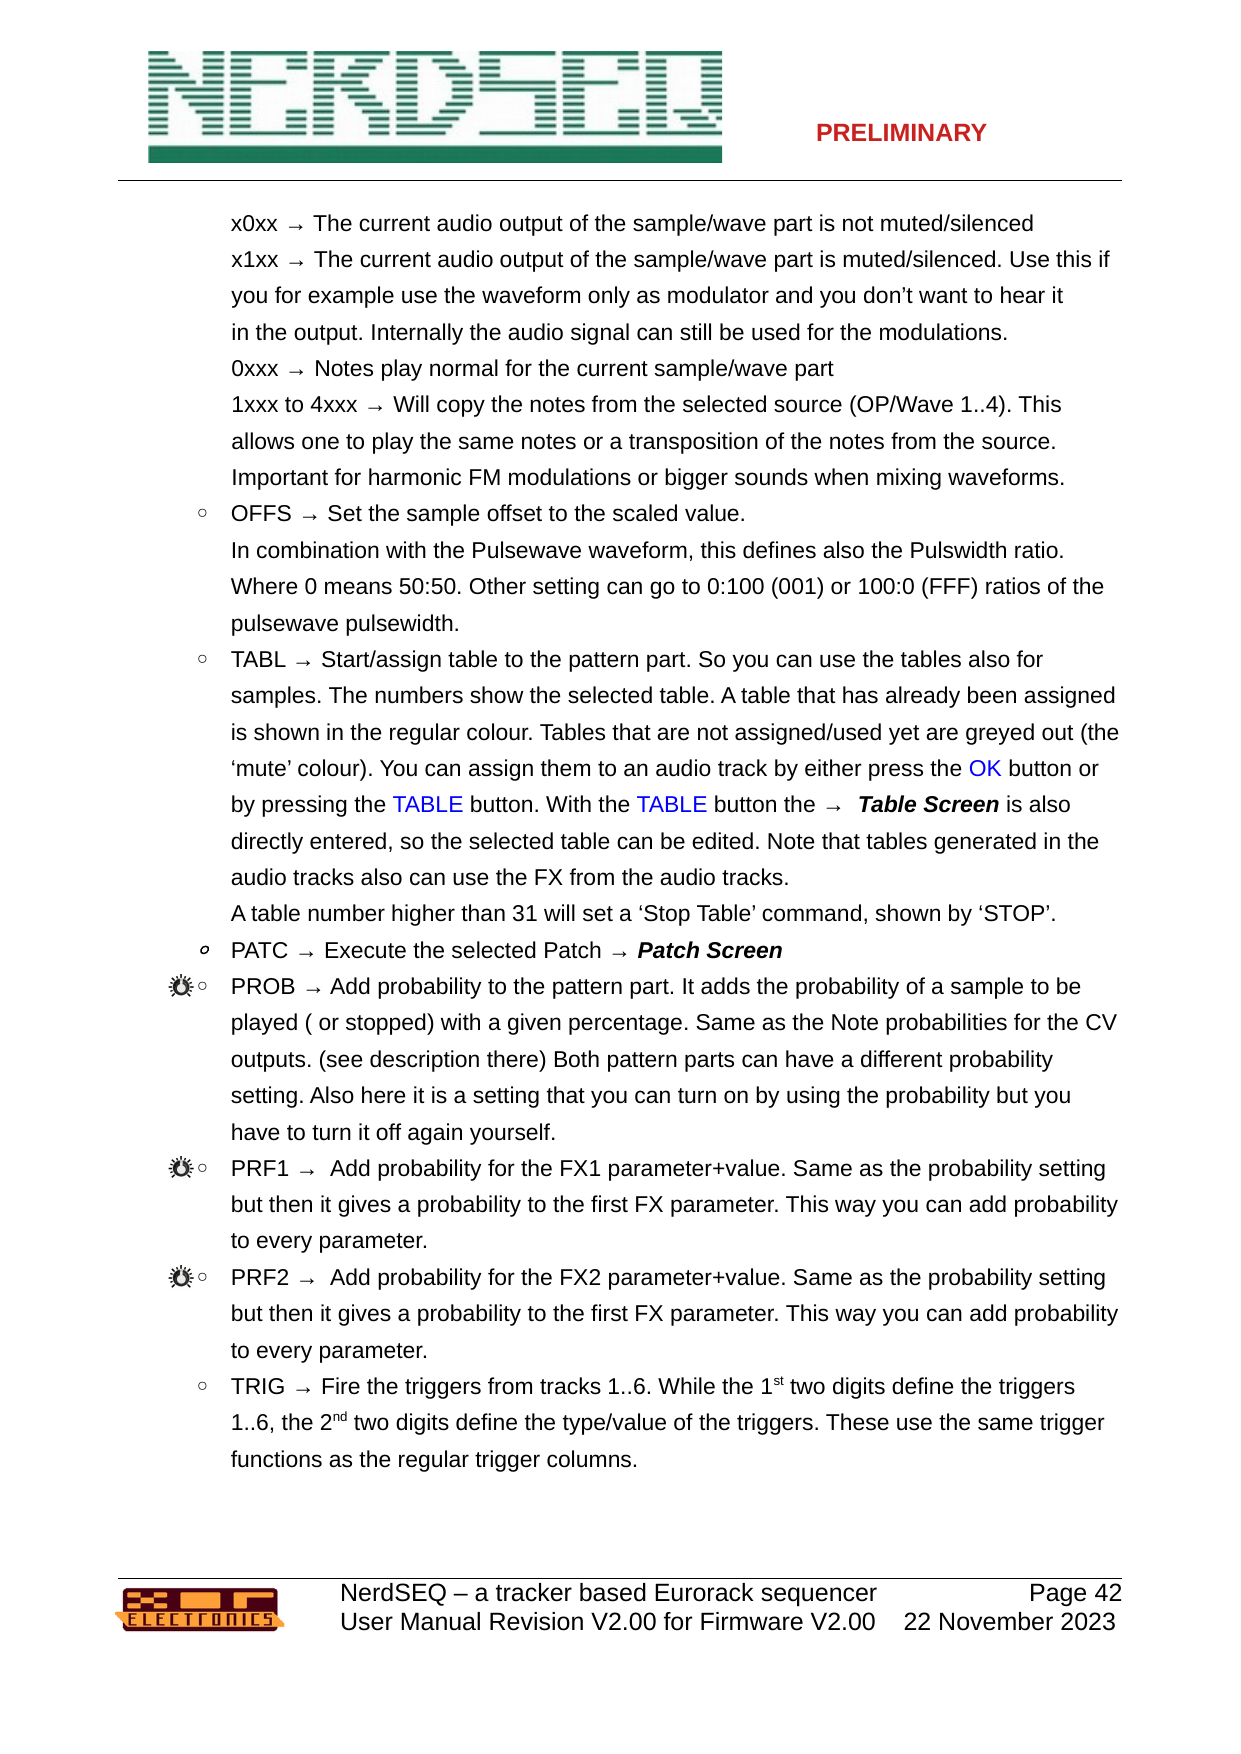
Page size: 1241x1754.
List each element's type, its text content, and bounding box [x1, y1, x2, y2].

list PROB → Add probability to the pattern part. It adds the probability of a sample to be played ( or stopped) with a given percentage. Same as the Note probabilities for the CV outputs. (see description there) Both pattern parts can have a different probability setting. Also here it is a setting that you can turn on by using the probability but you have to turn it off again yourself. [193, 973, 1122, 1145]
list TABL → Start/assign table to the pattern part. So you can use the tables also for samples. The numbers show the selected table. A table that has already been assigned is shown in the regular colour. Tables that are not assigned/used yet are greyed out (the ‘mute’ colour). You can assign them to an audio track by either press the OK button or by pressing the TABLE button. With the TABLE button the → Table Screen is also directly entered, so the selected table can be edited. Note that tables generated in the audio tracks also can use the FX from the audio tracks. [193, 646, 1122, 890]
list x0xx → The current audio output of the sample/wave part is not muted/silenced [193, 209, 1122, 236]
list PRF1 → Add probability for the FX1 parameter+value. Same as the probability setting but then it gives a probability to the first FX parameter. This way you can add probability to every parameter. [193, 1155, 1122, 1254]
picture [148, 51, 723, 163]
list A table number higher than 31 will set a ‘Stop Table’ command, shown by ‘STOP’. [193, 900, 1122, 927]
picture [115, 1584, 285, 1634]
picture [168, 1156, 194, 1181]
list PRF2 → Add probability for the FX2 parameter+value. Same as the probability setting but then it gives a probability to the first FX parameter. This way you can add probability to every parameter. [193, 1264, 1122, 1363]
list OFFS → Set the sample offset to the scaled value. [193, 500, 1122, 527]
list PATC → Execute the selected Patch → Patch Screen [193, 937, 1122, 963]
picture [168, 1265, 194, 1291]
text x1xx → The current audio output of the sample/wave part is muted/silenced. Use this if you for example use the waveform only as modulator and you don’t want to hear it in the output. Internally the audio signal can still be used for the modulations. [118, 246, 1122, 345]
list TRIG → Fire the triggers from tracks 1..6. While the 1st two digits define the triggers 1..6, the 2nd two digits define the type/value of the triggers. These use the same trigger functions as the regular trigger columns. [193, 1373, 1122, 1472]
picture [168, 974, 194, 1000]
list In combination with the Pulsewave waveform, this defines also the Pulswidth ratio. Where 0 means 50:50. Other setting can go to 0:100 (001) or 100:0 (FFF) ratios of the pulsewave pulsewidth. [193, 537, 1122, 636]
text 1xxx to 4xxx → Will copy the notes from the selected source (OP/Wave 1..4). This allows one to play the same notes or a transposition of the notes from the source. Important for harmonic FM modulations or bigger sounds when mixing waveforms. [118, 391, 1122, 490]
text 0xxx → Notes play normal for the current sample/wave part [118, 355, 1122, 381]
